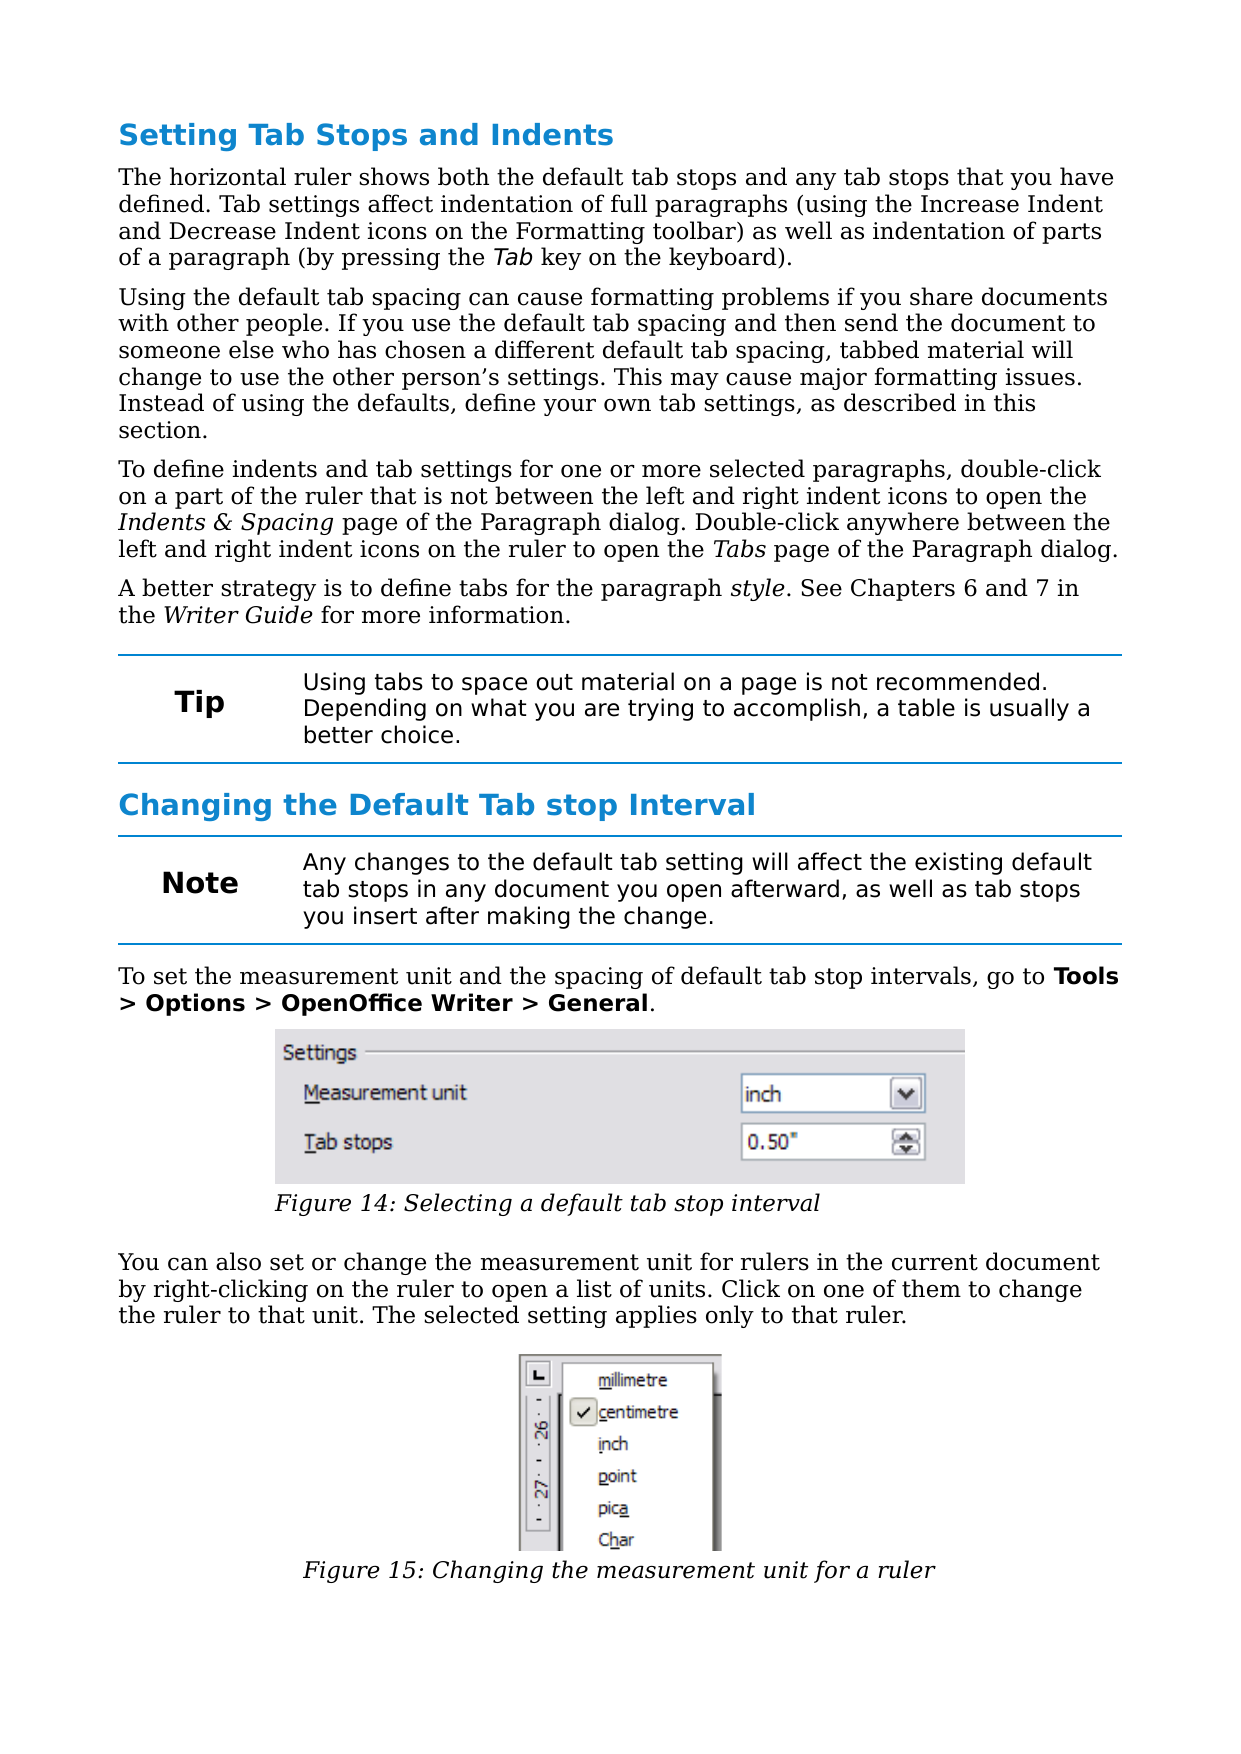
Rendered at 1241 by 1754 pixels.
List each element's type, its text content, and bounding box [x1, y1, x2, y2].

picture [275, 1029, 965, 1184]
text Figure 14: Selecting a default tab stop interval [275, 1190, 965, 1217]
picture [518, 1354, 722, 1551]
table_header Any changes to the default tab setting will affect the existing default tab stops in any document you open afterward, as well as tab stops you insert after making the change. [281, 837, 1122, 943]
text Using the default tab spacing can cause formatting problems if you share documents with other people. If you use the default tab spacing and then send the document to someone else who has chosen a different default tab spacing, tabbed material will change to use the other person’s settings. This may cause major formatting issues. Instead of using the defaults, define your own tab settings, as described in this section. [118, 284, 1122, 444]
text The horizontal ruler shows both the default tab stops and any tab stops that you have defined. Tab settings affect indentation of full paragraphs (using the Increase Indent and Decrease Indent icons on the Formatting toolbar) as well as indentation of parts of a paragraph (by pressing the Tab key on the keyboard). [118, 164, 1122, 271]
table_header Using tabs to space out material on a page is not recommended. Depending on what you are trying to accomplish, a table is usually a better choice. [281, 656, 1122, 762]
text A better strategy is to define tabs for the paragraph style. See Chapters 6 and 7 in the Writer Guide for more information. [118, 575, 1122, 629]
subtitle Setting Tab Stops and Indents [118, 118, 1122, 152]
text To define indents and tab settings for one or more selected paragraphs, double-click on a part of the ruler that is not between the left and right indent icons to open the Indents & Spacing page of the Paragraph dialog. Double-click anywhere between the left and right indent icons on the ruler to open the Tabs page of the Paragraph dialog. [118, 456, 1122, 563]
text You can also set or change the measurement unit for rulers in the current document by right-clicking on the ruler to open a list of units. Click on one of them to change the ruler to that unit. The selected setting applies only to that ruler. [118, 1249, 1122, 1329]
subtitle Changing the Default Tab stop Interval [118, 788, 1122, 822]
table_header Note [118, 837, 281, 943]
text To set the measurement unit and the spacing of default tab stop intervals, go to Tools > Options > OpenOffice Writer > General. [118, 963, 1122, 1017]
text Figure 15: Changing the measurement unit for a ruler [299, 1557, 941, 1584]
table_header Tip [118, 656, 281, 762]
